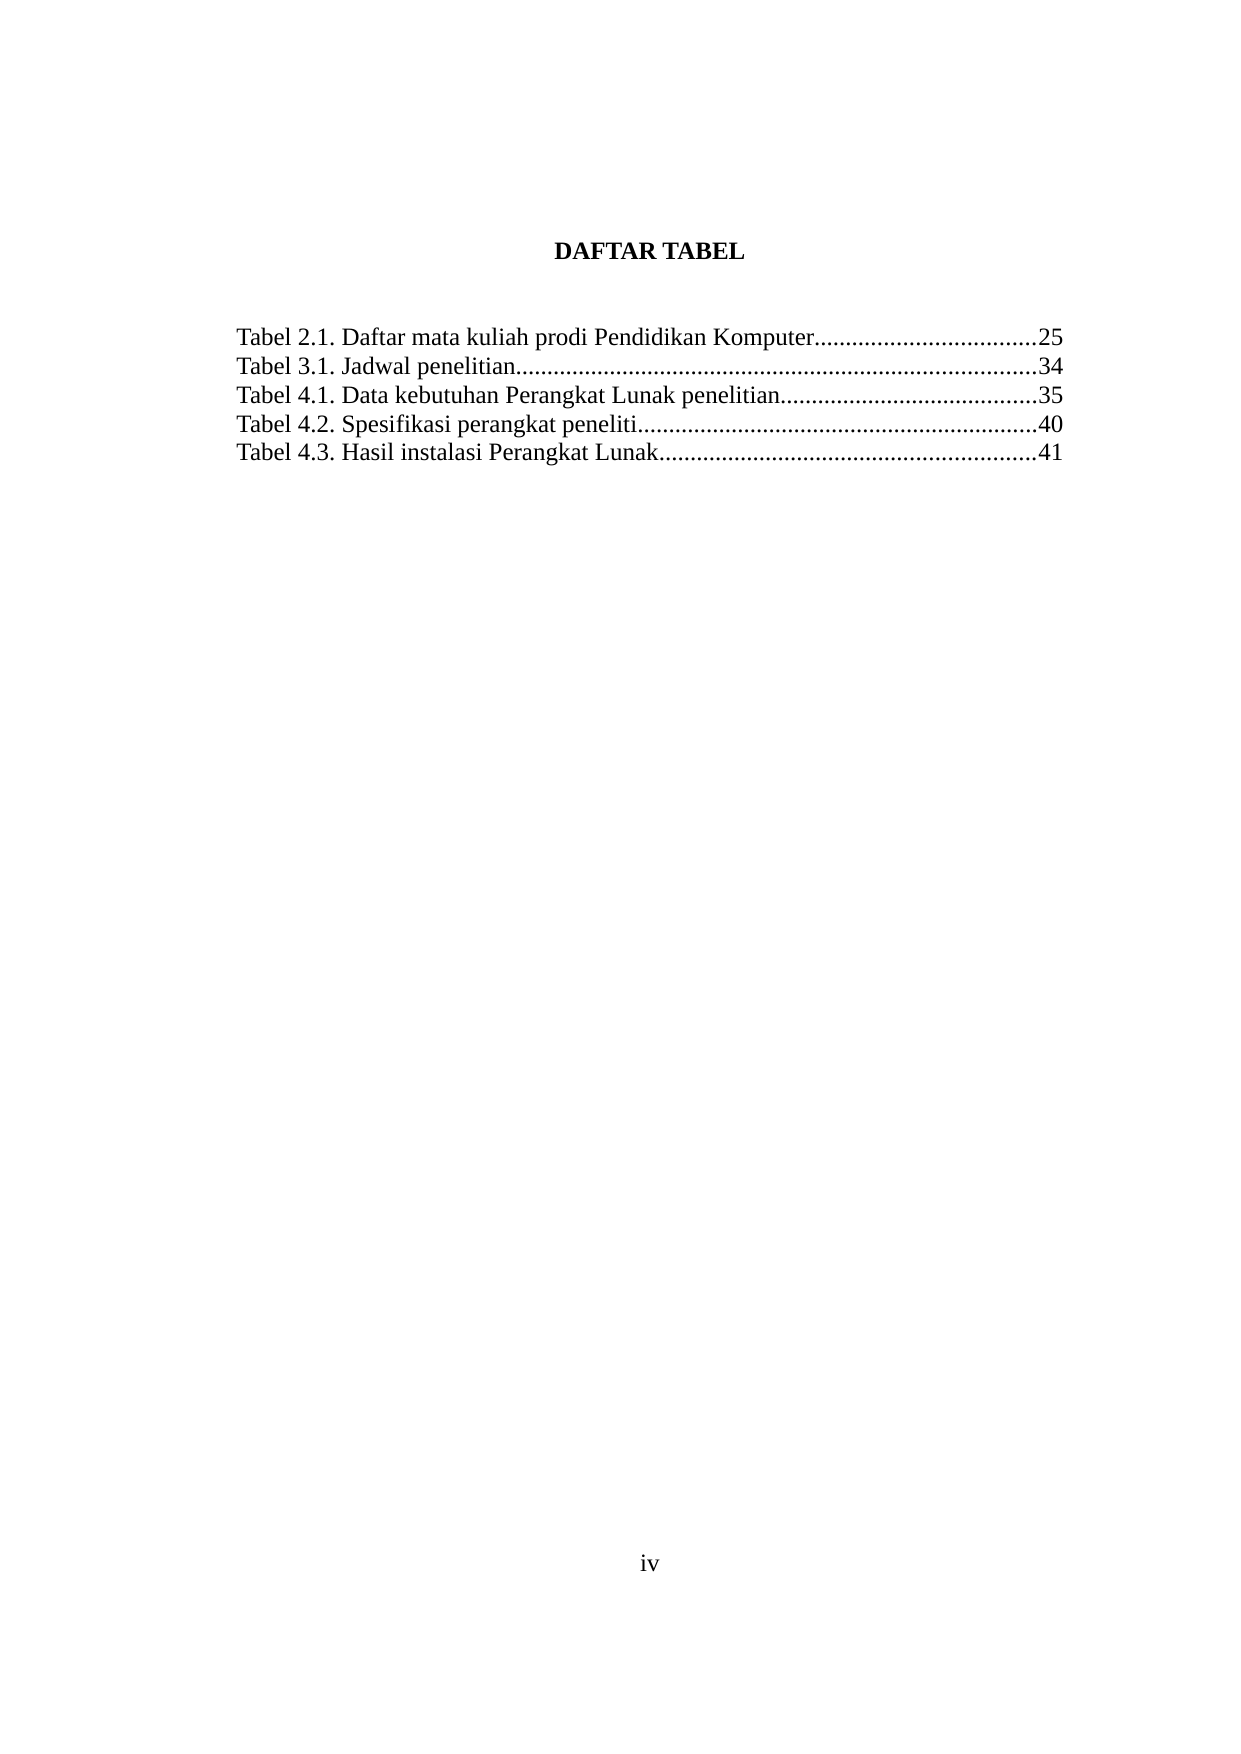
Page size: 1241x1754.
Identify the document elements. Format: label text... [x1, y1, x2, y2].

text Tabel 4.3. Hasil instalasi Perangkat Lunak 41 [236, 437, 1063, 466]
text Tabel 3.1. Jadwal penelitian 34 [236, 351, 1063, 380]
text Tabel 2.1. Daftar mata kuliah prodi Pendidikan Komputer 25 [236, 322, 1063, 351]
text Tabel 4.1. Data kebutuhan Perangkat Lunak penelitian 35 [236, 380, 1063, 409]
subtitle DAFTAR TABEL [236, 236, 1063, 265]
text Tabel 4.2. Spesifikasi perangkat peneliti 40 [236, 409, 1063, 437]
